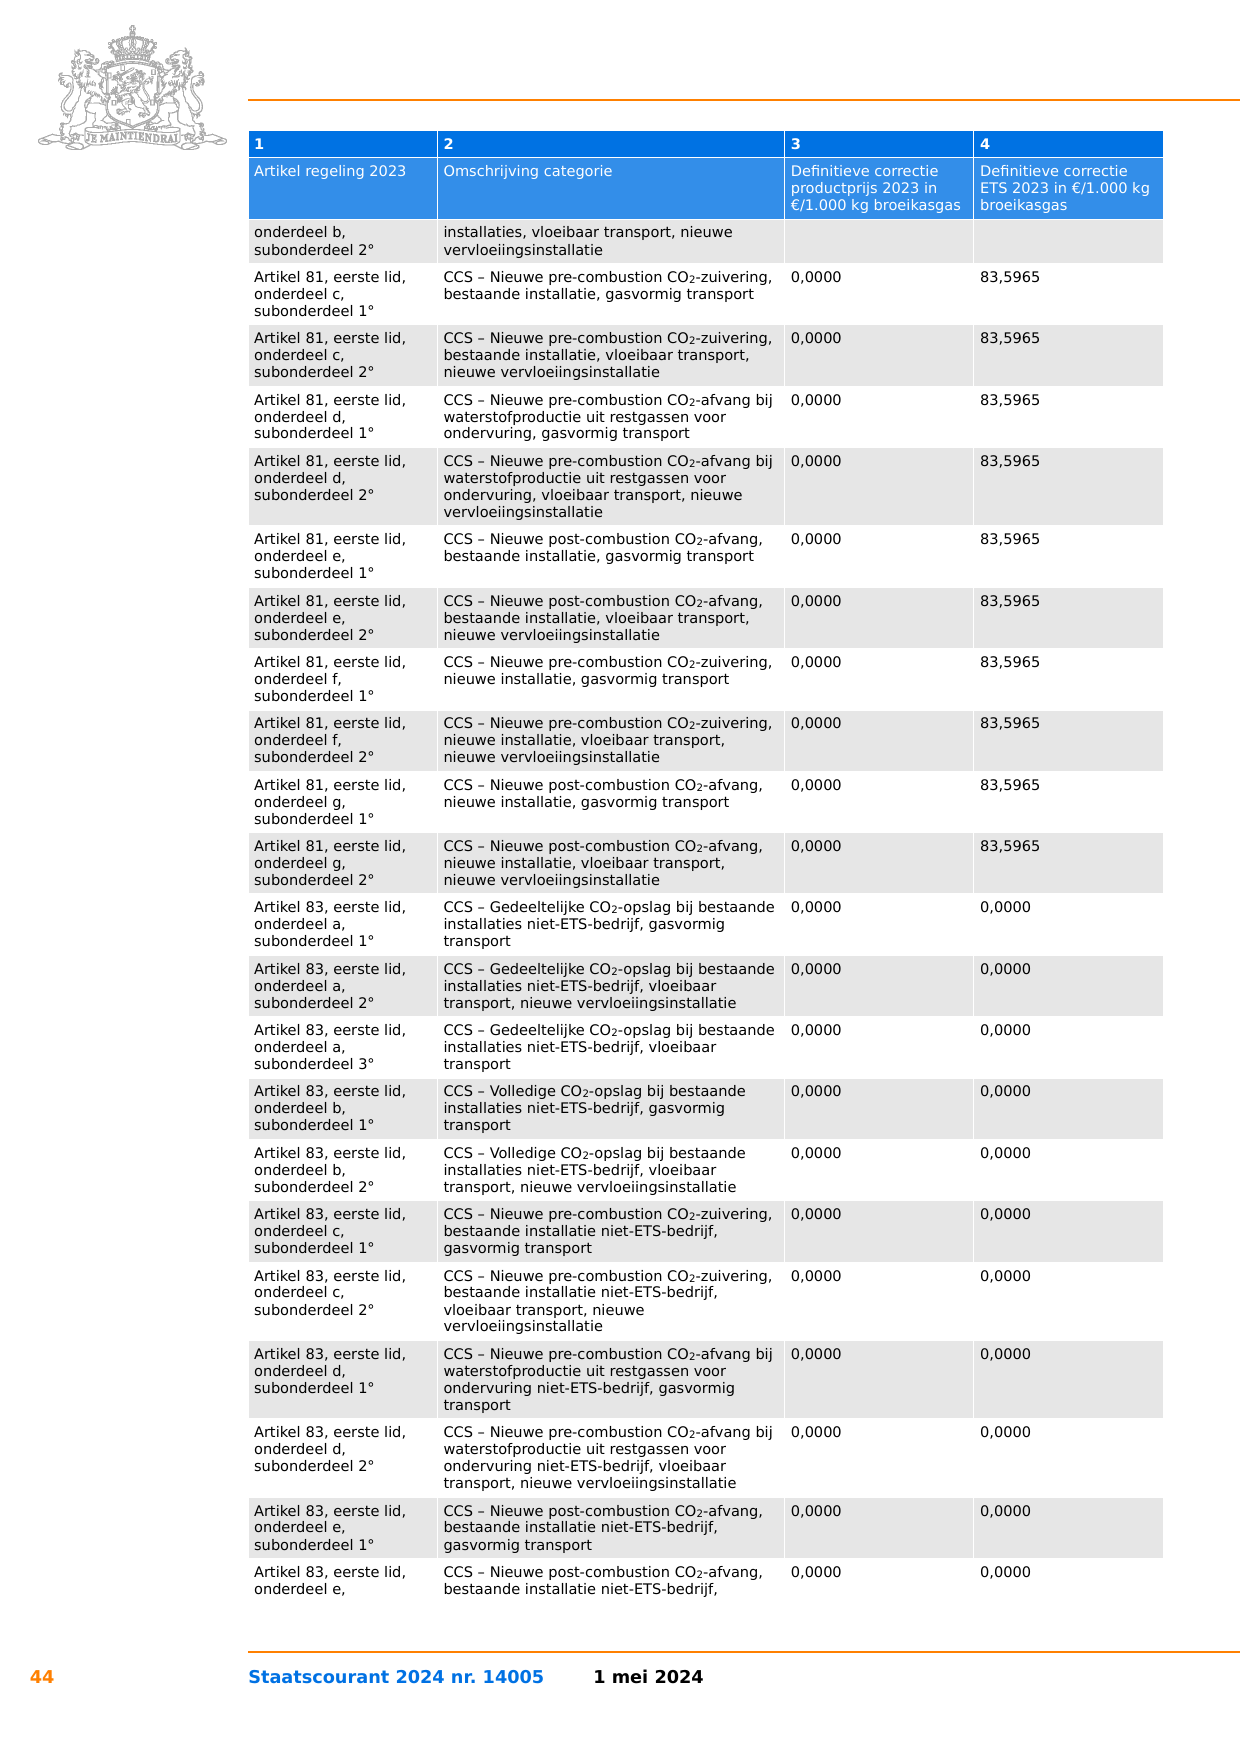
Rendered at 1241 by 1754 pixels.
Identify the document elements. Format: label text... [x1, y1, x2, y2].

table_cell CCS – Nieuwe pre-combustion CO2-zuivering, bestaande installatie, vloeibaar transport, nieuwe vervloeiingsinstallatie [438, 325, 784, 386]
table_cell 0,0000 [785, 895, 973, 955]
table_cell 0,0000 [974, 1079, 1163, 1139]
table_cell Artikel 81, eerste lid, onderdeel d, subonderdeel 2° [249, 448, 437, 525]
table_cell CCS – Gedeeltelijke CO2-opslag bij bestaande installaties niet-ETS-bedrijf, vloeibaar transport, nieuwe vervloeiingsinstallatie [438, 956, 784, 1016]
table_cell 0,0000 [974, 1419, 1163, 1497]
table_cell 0,0000 [785, 1341, 973, 1418]
picture [38, 25, 227, 150]
table_cell CCS – Nieuwe pre-combustion CO2-zuivering, bestaande installatie, gasvormig transport [438, 264, 784, 324]
table_cell 83,5965 [974, 448, 1163, 525]
table_cell 0,0000 [974, 895, 1163, 955]
table_cell 0,0000 [785, 448, 973, 525]
table_cell Artikel 81, eerste lid, onderdeel e, subonderdeel 1° [249, 526, 437, 587]
table_cell Artikel 83, eerste lid, onderdeel d, subonderdeel 2° [249, 1419, 437, 1497]
table_cell CCS – Nieuwe pre-combustion CO2-afvang bij waterstofproductie uit restgassen voor ondervuring, gasvormig transport [438, 387, 784, 447]
table_cell CCS – Volledige CO2-opslag bij bestaande installaties niet-ETS-bedrijf, gasvormig transport [438, 1079, 784, 1139]
table_cell Artikel 83, eerste lid, onderdeel a, subonderdeel 1° [249, 895, 437, 955]
table_cell Artikel 81, eerste lid, onderdeel g, subonderdeel 1° [249, 772, 437, 832]
table_cell Artikel 81, eerste lid, onderdeel f, subonderdeel 2° [249, 711, 437, 771]
table_cell Artikel 81, eerste lid, onderdeel d, subonderdeel 1° [249, 387, 437, 447]
table_cell CCS – Nieuwe pre-combustion CO2-zuivering, bestaande installatie niet-ETS-bedrijf, vloeibaar transport, nieuwe vervloeiingsinstallatie [438, 1263, 784, 1340]
table_cell 83,5965 [974, 325, 1163, 386]
table_cell 0,0000 [974, 1498, 1163, 1558]
table_cell Artikel 83, eerste lid, onderdeel a, subonderdeel 2° [249, 956, 437, 1016]
table_cell 0,0000 [785, 1498, 973, 1558]
table_cell 83,5965 [974, 387, 1163, 447]
table_cell 0,0000 [785, 1079, 973, 1139]
table_cell [785, 220, 973, 263]
table_cell Artikel 81, eerste lid, onderdeel f, subonderdeel 1° [249, 649, 437, 709]
table_cell CCS – Nieuwe post-combustion CO2-afvang, bestaande installatie, gasvormig transport [438, 526, 784, 587]
table_cell 0,0000 [785, 526, 973, 587]
table_cell CCS – Gedeeltelijke CO2-opslag bij bestaande installaties niet-ETS-bedrijf, gasvormig transport [438, 895, 784, 955]
table_cell CCS – Nieuwe post-combustion CO2-afvang, bestaande installatie niet-ETS-bedrijf, gasvormig transport [438, 1498, 784, 1558]
table_cell Artikel 81, eerste lid, onderdeel c, subonderdeel 2° [249, 325, 437, 386]
table_cell Definitieve correctie ETS 2023 in €/1.000 kg broeikasgas [974, 158, 1163, 219]
table_cell 0,0000 [785, 649, 973, 709]
table_cell 0,0000 [785, 387, 973, 447]
table_cell CCS – Nieuwe post-combustion CO2-afvang, nieuwe installatie, vloeibaar transport, nieuwe vervloeiingsinstallatie [438, 833, 784, 893]
table_cell Artikel 83, eerste lid, onderdeel c, subonderdeel 2° [249, 1263, 437, 1340]
table_cell 0,0000 [785, 956, 973, 1016]
table_cell 83,5965 [974, 264, 1163, 324]
table_header 1 [249, 131, 437, 157]
table_cell 83,5965 [974, 833, 1163, 893]
table_cell CCS – Nieuwe pre-combustion CO2-zuivering, nieuwe installatie, gasvormig transport [438, 649, 784, 709]
table_cell CCS – Gedeeltelijke CO2-opslag bij bestaande installaties niet-ETS-bedrijf, vloeibaar transport [438, 1017, 784, 1078]
table_cell CCS – Nieuwe pre-combustion CO2-zuivering, nieuwe installatie, vloeibaar transport, nieuwe vervloeiingsinstallatie [438, 711, 784, 771]
table_cell CCS – Nieuwe pre-combustion CO2-afvang bij waterstofproductie uit restgassen voor ondervuring, vloeibaar transport, nieuwe vervloeiingsinstallatie [438, 448, 784, 525]
table_cell Artikel 83, eerste lid, onderdeel b, subonderdeel 2° [249, 1140, 437, 1200]
table_cell 0,0000 [785, 264, 973, 324]
table_cell 0,0000 [974, 1341, 1163, 1418]
table_cell 0,0000 [974, 1140, 1163, 1200]
table_cell 83,5965 [974, 772, 1163, 832]
table_cell 0,0000 [974, 1263, 1163, 1340]
table_cell 0,0000 [785, 1201, 973, 1262]
table_cell [974, 220, 1163, 263]
table_cell CCS – Nieuwe post-combustion CO2-afvang, bestaande installatie niet-ETS-bedrijf, [438, 1559, 784, 1602]
table_cell onderdeel b, subonderdeel 2° [249, 220, 437, 263]
table_cell Artikel 81, eerste lid, onderdeel e, subonderdeel 2° [249, 588, 437, 648]
table_cell 0,0000 [785, 711, 973, 771]
table_cell Artikel regeling 2023 [249, 158, 437, 219]
table_cell Artikel 83, eerste lid, onderdeel a, subonderdeel 3° [249, 1017, 437, 1078]
table_cell CCS – Nieuwe post-combustion CO2-afvang, nieuwe installatie, gasvormig transport [438, 772, 784, 832]
table_cell 0,0000 [785, 1017, 973, 1078]
table_cell 0,0000 [785, 1419, 973, 1497]
table_cell 83,5965 [974, 588, 1163, 648]
table_cell CCS – Nieuwe pre-combustion CO2-afvang bij waterstofproductie uit restgassen voor ondervuring niet-ETS-bedrijf, vloeibaar transport, nieuwe vervloeiingsinstallatie [438, 1419, 784, 1497]
table_cell Artikel 81, eerste lid, onderdeel g, subonderdeel 2° [249, 833, 437, 893]
table_cell Artikel 83, eerste lid, onderdeel e, [249, 1559, 437, 1602]
table_cell installaties, vloeibaar transport, nieuwe vervloeiingsinstallatie [438, 220, 784, 263]
table_cell 0,0000 [785, 772, 973, 832]
table_cell 83,5965 [974, 711, 1163, 771]
table_cell 83,5965 [974, 526, 1163, 587]
table_header 4 [974, 131, 1163, 157]
table_cell CCS – Nieuwe post-combustion CO2-afvang, bestaande installatie, vloeibaar transport, nieuwe vervloeiingsinstallatie [438, 588, 784, 648]
table_cell CCS – Nieuwe pre-combustion CO2-afvang bij waterstofproductie uit restgassen voor ondervuring niet-ETS-bedrijf, gasvormig transport [438, 1341, 784, 1418]
table_cell 0,0000 [785, 325, 973, 386]
table_cell Definitieve correctie productprijs 2023 in €/1.000 kg broeikasgas [785, 158, 973, 219]
table_cell 0,0000 [785, 588, 973, 648]
table_cell Artikel 83, eerste lid, onderdeel b, subonderdeel 1° [249, 1079, 437, 1139]
table_cell 0,0000 [785, 833, 973, 893]
table_cell Artikel 83, eerste lid, onderdeel d, subonderdeel 1° [249, 1341, 437, 1418]
table_cell 0,0000 [974, 956, 1163, 1016]
table_cell 0,0000 [974, 1017, 1163, 1078]
table_cell 0,0000 [974, 1559, 1163, 1602]
table_cell CCS – Nieuwe pre-combustion CO2-zuivering, bestaande installatie niet-ETS-bedrijf, gasvormig transport [438, 1201, 784, 1262]
table_cell 0,0000 [974, 1201, 1163, 1262]
table_cell 0,0000 [785, 1263, 973, 1340]
table_header 3 [785, 131, 973, 157]
table_header 2 [438, 131, 784, 157]
table_cell Artikel 83, eerste lid, onderdeel e, subonderdeel 1° [249, 1498, 437, 1558]
table_cell 83,5965 [974, 649, 1163, 709]
table_cell 0,0000 [785, 1559, 973, 1602]
table_cell Artikel 81, eerste lid, onderdeel c, subonderdeel 1° [249, 264, 437, 324]
table_cell 0,0000 [785, 1140, 973, 1200]
table_cell Artikel 83, eerste lid, onderdeel c, subonderdeel 1° [249, 1201, 437, 1262]
table_cell CCS – Volledige CO2-opslag bij bestaande installaties niet-ETS-bedrijf, vloeibaar transport, nieuwe vervloeiingsinstallatie [438, 1140, 784, 1200]
table_cell Omschrijving categorie [438, 158, 784, 219]
